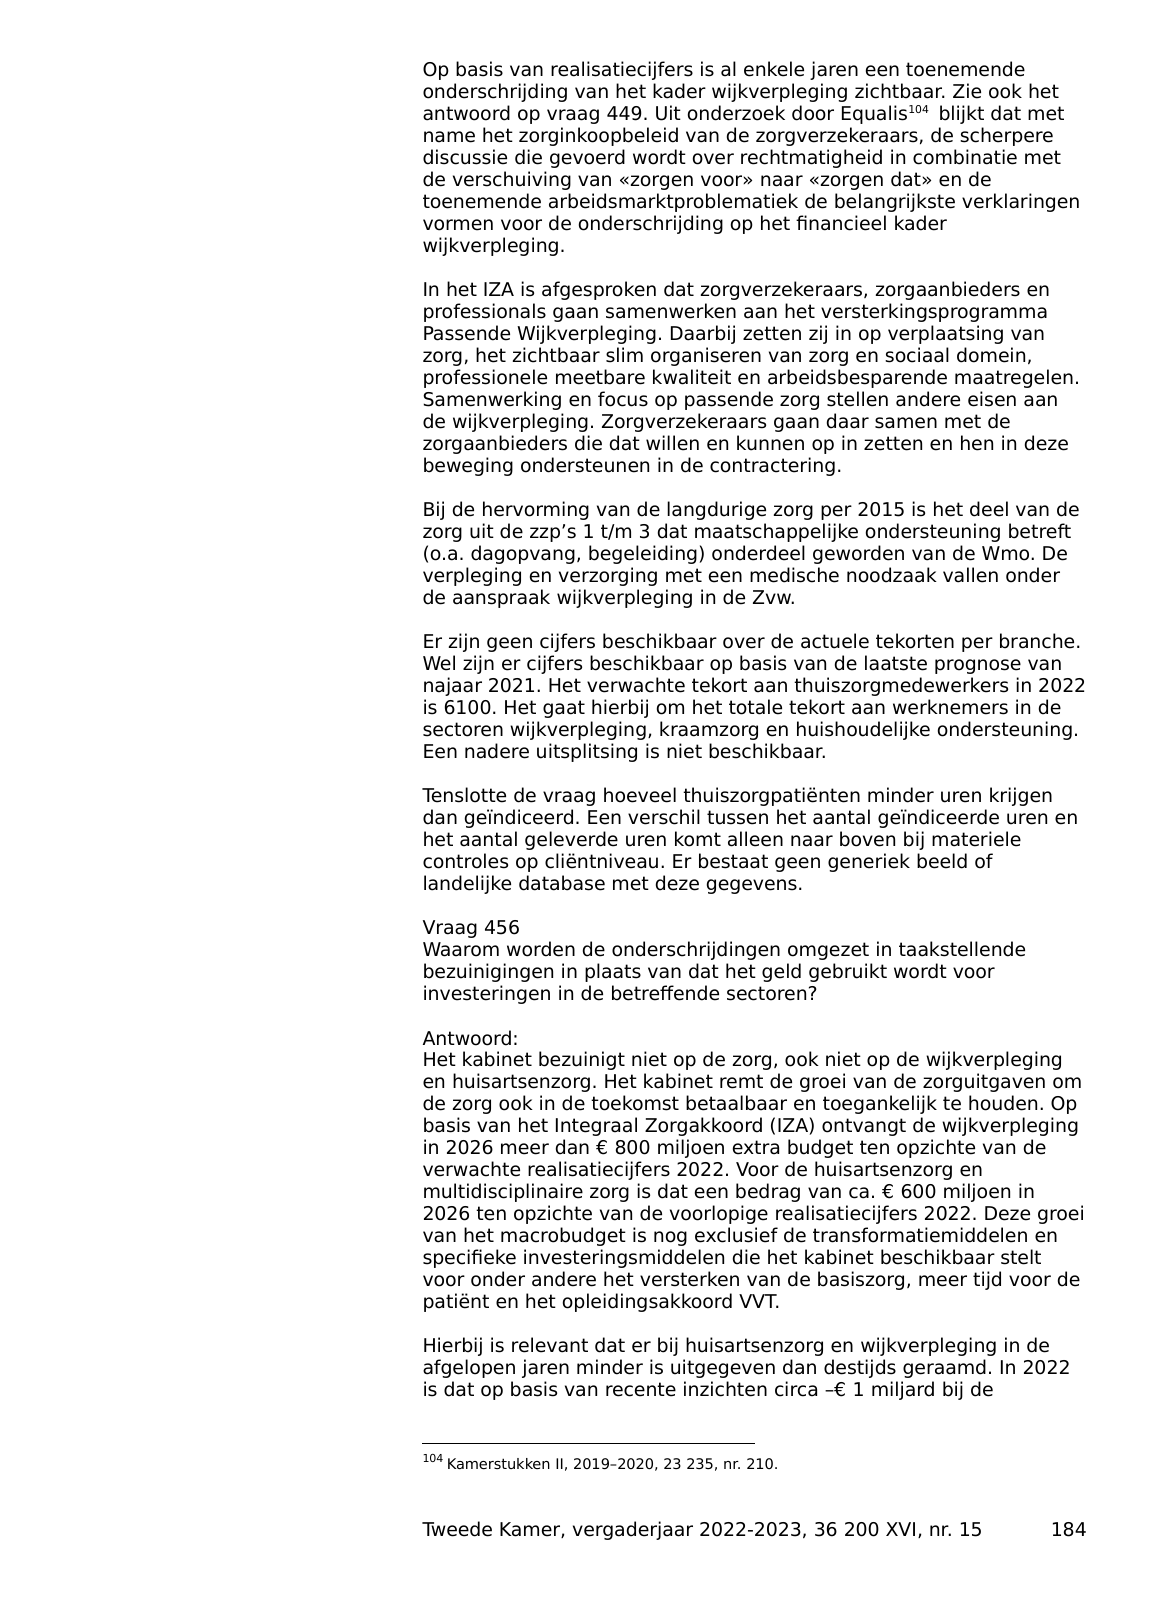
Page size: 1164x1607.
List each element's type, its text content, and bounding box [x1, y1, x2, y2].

text Bij de hervorming van de langdurige zorg per 2015 is het deel van de zorg uit de zzp’s 1 t/m 3 dat maatschappelijke ondersteuning betreft (o.a. dagopvang, begeleiding) onderdeel geworden van de Wmo. De verpleging en verzorging met een medische noodzaak vallen onder de aanspraak wijkverpleging in de Zvw. [422, 499, 1087, 609]
text Antwoord: [422, 1027, 1087, 1049]
text Er zijn geen cijfers beschikbaar over de actuele tekorten per branche. Wel zijn er cijfers beschikbaar op basis van de laatste prognose van najaar 2021. Het verwachte tekort aan thuiszorgmedewerkers in 2022 is 6100. Het gaat hierbij om het totale tekort aan werknemers in de sectoren wijkverpleging, kraamzorg en huishoudelijke ondersteuning. Een nadere uitsplitsing is niet beschikbaar. [422, 631, 1087, 763]
text Het kabinet bezuinigt niet op de zorg, ook niet op de wijkverpleging en huisartsenzorg. Het kabinet remt de groei van de zorguitgaven om de zorg ook in de toekomst betaalbaar en toegankelijk te houden. Op basis van het Integraal Zorgakkoord (IZA) ontvangt de wijkverpleging in 2026 meer dan € 800 miljoen extra budget ten opzichte van de verwachte realisatiecijfers 2022. Voor de huisartsenzorg en multidisciplinaire zorg is dat een bedrag van ca. € 600 miljoen in 2026 ten opzichte van de voorlopige realisatiecijfers 2022. Deze groei van het macrobudget is nog exclusief de transformatiemiddelen en specifieke investeringsmiddelen die het kabinet beschikbaar stelt voor onder andere het versterken van de basiszorg, meer tijd voor de patiënt en het opleidingsakkoord VVT. [422, 1049, 1087, 1313]
text Tenslotte de vraag hoeveel thuiszorgpatiënten minder uren krijgen dan geïndiceerd. Een verschil tussen het aantal geïndiceerde uren en het aantal geleverde uren komt alleen naar boven bij materiele controles op cliëntniveau. Er bestaat geen generiek beeld of landelijke database met deze gegevens. [422, 785, 1087, 895]
text Vraag 456 [422, 917, 1087, 939]
text Waarom worden de onderschrijdingen omgezet in taakstellende bezuinigingen in plaats van dat het geld gebruikt wordt voor investeringen in de betreffende sectoren? [422, 939, 1087, 1005]
text Op basis van realisatiecijfers is al enkele jaren een toenemende onderschrijding van het kader wijkverpleging zichtbaar. Zie ook het antwoord op vraag 449. Uit onderzoek door Equalis blijkt dat met name het zorginkoopbeleid van de zorgverzekeraars, de scherpere discussie die gevoerd wordt over rechtmatigheid in combinatie met de verschuiving van «zorgen voor» naar «zorgen dat» en de toenemende arbeidsmarktproblematiek de belangrijkste verklaringen vormen voor de onderschrijding op het financieel kader wijkverpleging. [422, 59, 1087, 257]
text Kamerstukken II, 2019–2020, 23 235, nr. 210. [422, 1452, 1087, 1474]
text Hierbij is relevant dat er bij huisartsenzorg en wijkverpleging in de afgelopen jaren minder is uitgegeven dan destijds geraamd. In 2022 is dat op basis van recente inzichten circa –€ 1 miljard bij de [422, 1335, 1087, 1401]
text In het IZA is afgesproken dat zorgverzekeraars, zorgaanbieders en professionals gaan samenwerken aan het versterkingsprogramma Passende Wijkverpleging. Daarbij zetten zij in op verplaatsing van zorg, het zichtbaar slim organiseren van zorg en sociaal domein, professionele meetbare kwaliteit en arbeidsbesparende maatregelen. Samenwerking en focus op passende zorg stellen andere eisen aan de wijkverpleging. Zorgverzekeraars gaan daar samen met de zorgaanbieders die dat willen en kunnen op in zetten en hen in deze beweging ondersteunen in de contractering. [422, 279, 1087, 477]
